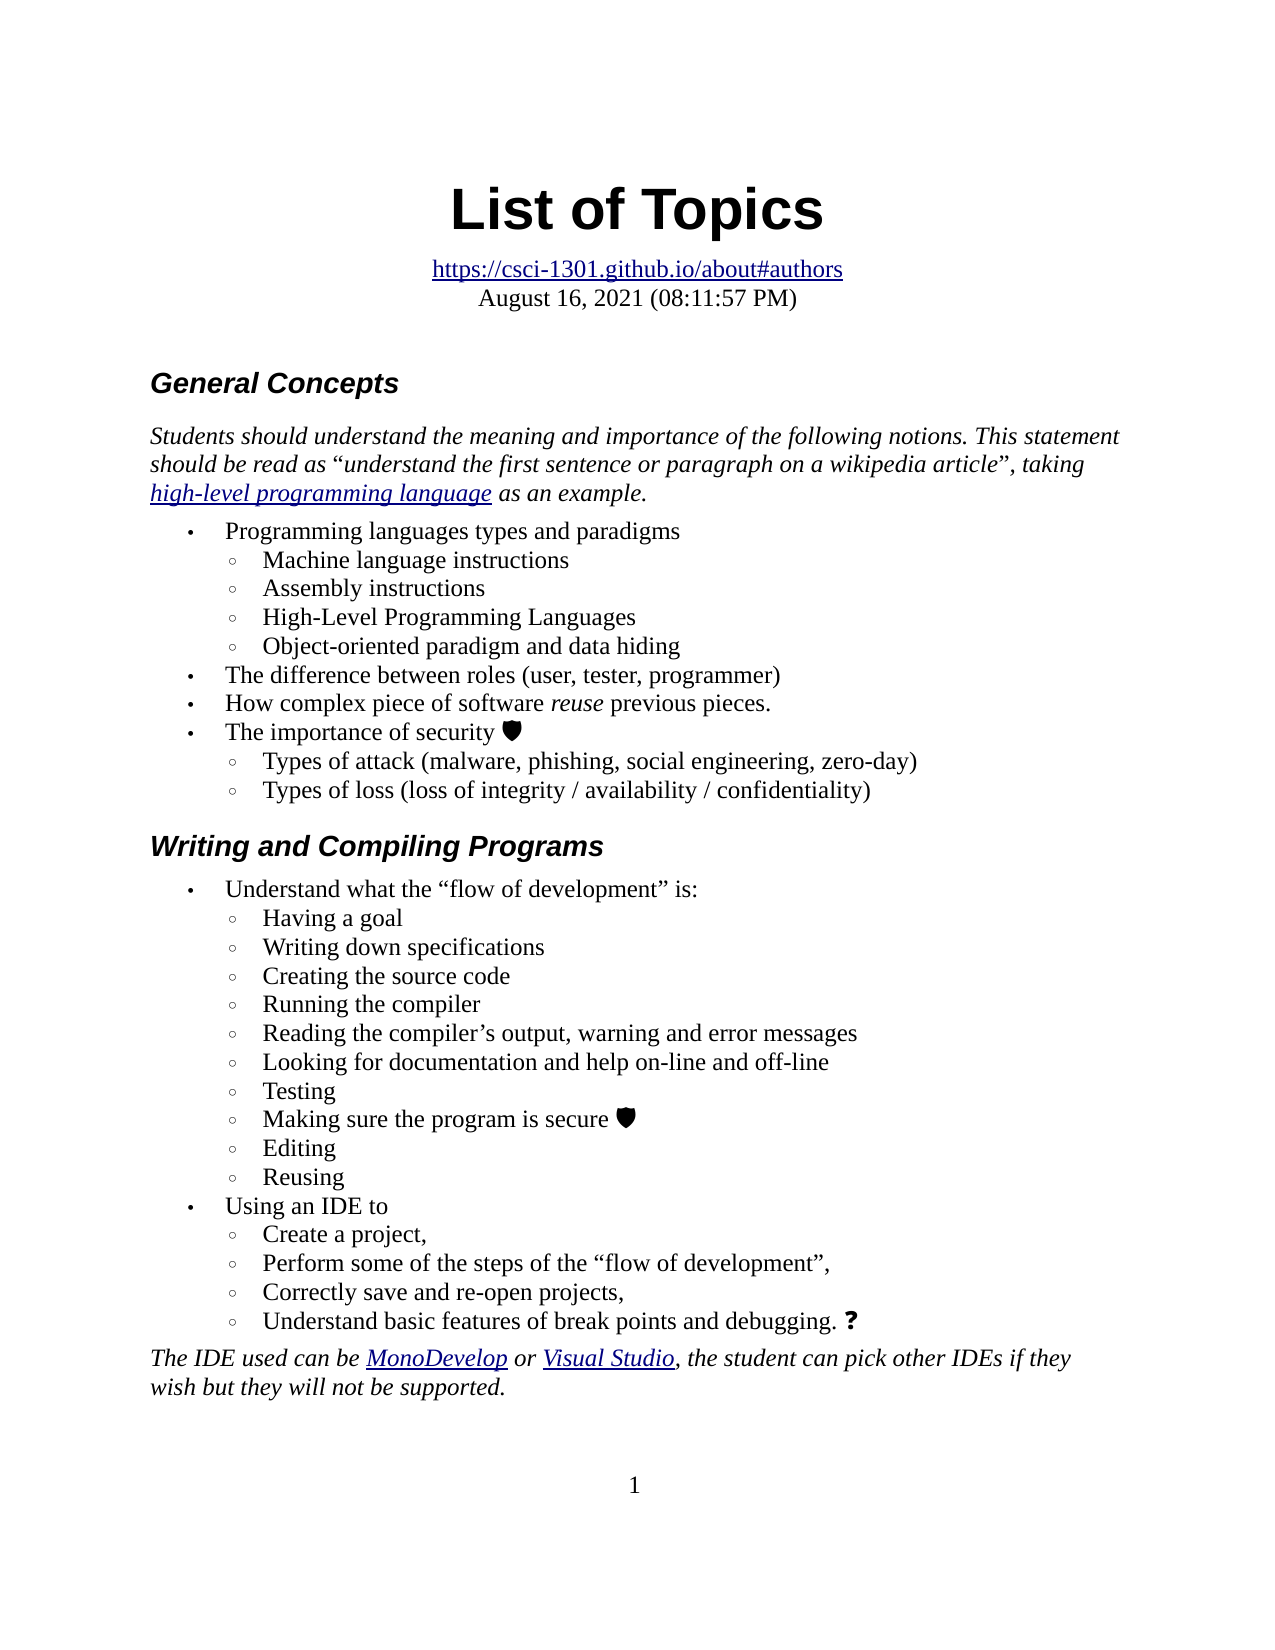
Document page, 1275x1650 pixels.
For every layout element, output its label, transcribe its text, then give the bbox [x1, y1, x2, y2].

text August 16, 2021 (08:11:57 PM) [150, 283, 1125, 312]
list The difference between roles (user, tester, programmer) [187, 660, 1125, 688]
list Types of attack (malware, phishing, social engineering, zero-day) [225, 746, 1125, 775]
list Running the compiler [225, 989, 1125, 1018]
list Using an IDE to [187, 1191, 1125, 1219]
list Reading the compiler’s output, warning and error messages [225, 1018, 1125, 1047]
list Having a goal [225, 903, 1125, 932]
list Machine language instructions [225, 545, 1125, 573]
list Writing down specifications [225, 932, 1125, 961]
list Editing [225, 1133, 1125, 1162]
subtitle Writing and Compiling Programs [150, 828, 1125, 862]
list Making sure the program is secure 🛡️ [225, 1104, 1125, 1133]
list Object-oriented paradigm and data hiding [225, 631, 1125, 660]
text The IDE used can be MonoDevelop or Visual Studio, the student can pick other IDEs if they wish but they will not be supported. [150, 1343, 1125, 1401]
subtitle General Concepts [150, 366, 1125, 399]
list Assembly instructions [225, 573, 1125, 602]
list High-Level Programming Languages [225, 602, 1125, 631]
list Testing [225, 1076, 1125, 1104]
list Correctly save and re-open projects, [225, 1277, 1125, 1306]
list Types of loss (loss of integrity / availability / confidentiality) [225, 775, 1125, 803]
list Looking for documentation and help on-line and off-line [225, 1047, 1125, 1076]
list Reusing [225, 1162, 1125, 1191]
list The importance of security 🛡️ [187, 717, 1125, 746]
list Programming languages types and paradigms [187, 516, 1125, 545]
list Creating the source code [225, 961, 1125, 989]
text Students should understand the meaning and importance of the following notions. This statement should be read as “understand the first sentence or paragraph on a wikipedia article”, taking high-level programming language as an example. [150, 421, 1125, 507]
text https://csci-1301.github.io/about#authors [150, 254, 1125, 283]
list Understand basic features of break points and debugging. ❓ [225, 1306, 1125, 1334]
list How complex piece of software reuse previous pieces. [187, 688, 1125, 717]
list Create a project, [225, 1219, 1125, 1248]
title List of Topics [150, 175, 1125, 242]
list Perform some of the steps of the “flow of development”, [225, 1248, 1125, 1277]
list Understand what the “flow of development” is: [187, 874, 1125, 903]
